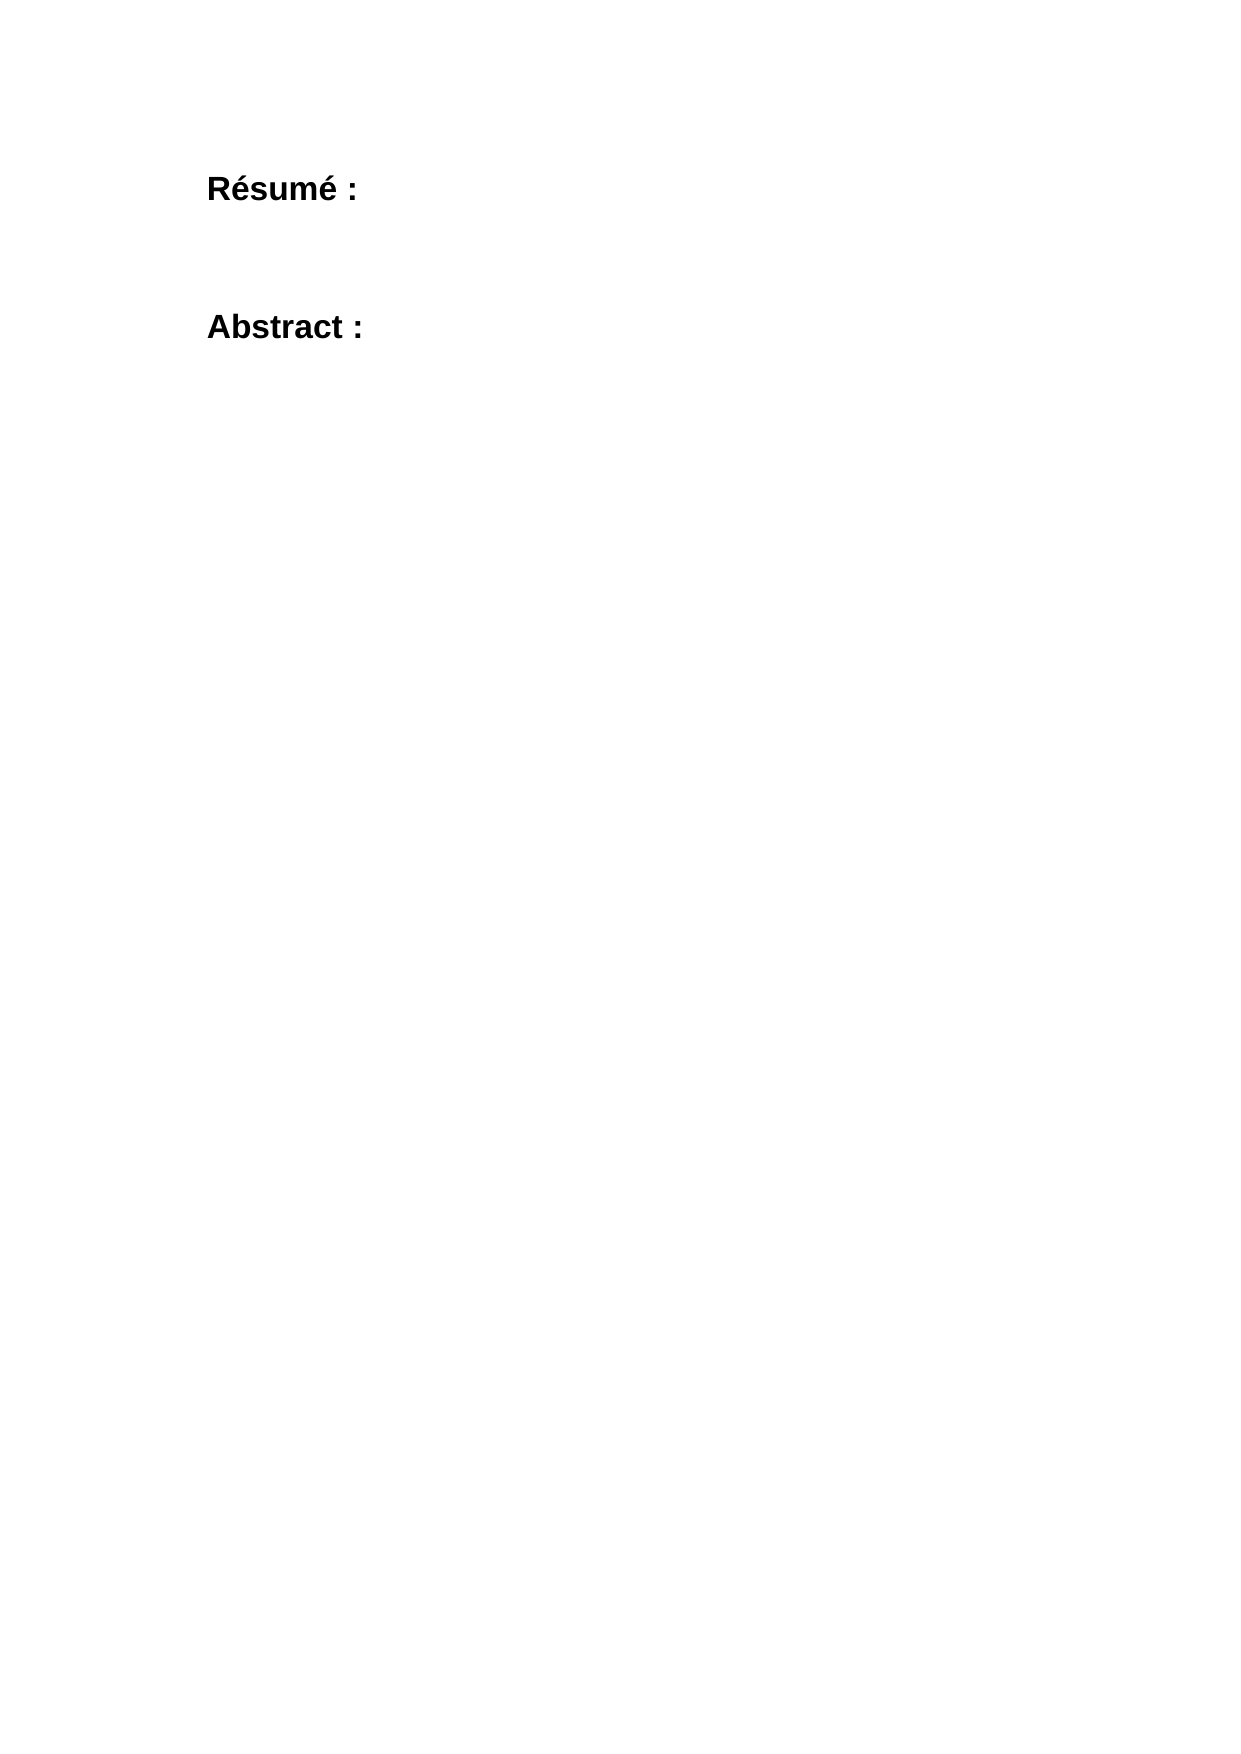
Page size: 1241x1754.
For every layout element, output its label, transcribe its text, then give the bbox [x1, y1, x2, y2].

subtitle Abstract : [207, 306, 1093, 345]
subtitle Résumé : [207, 168, 1093, 207]
